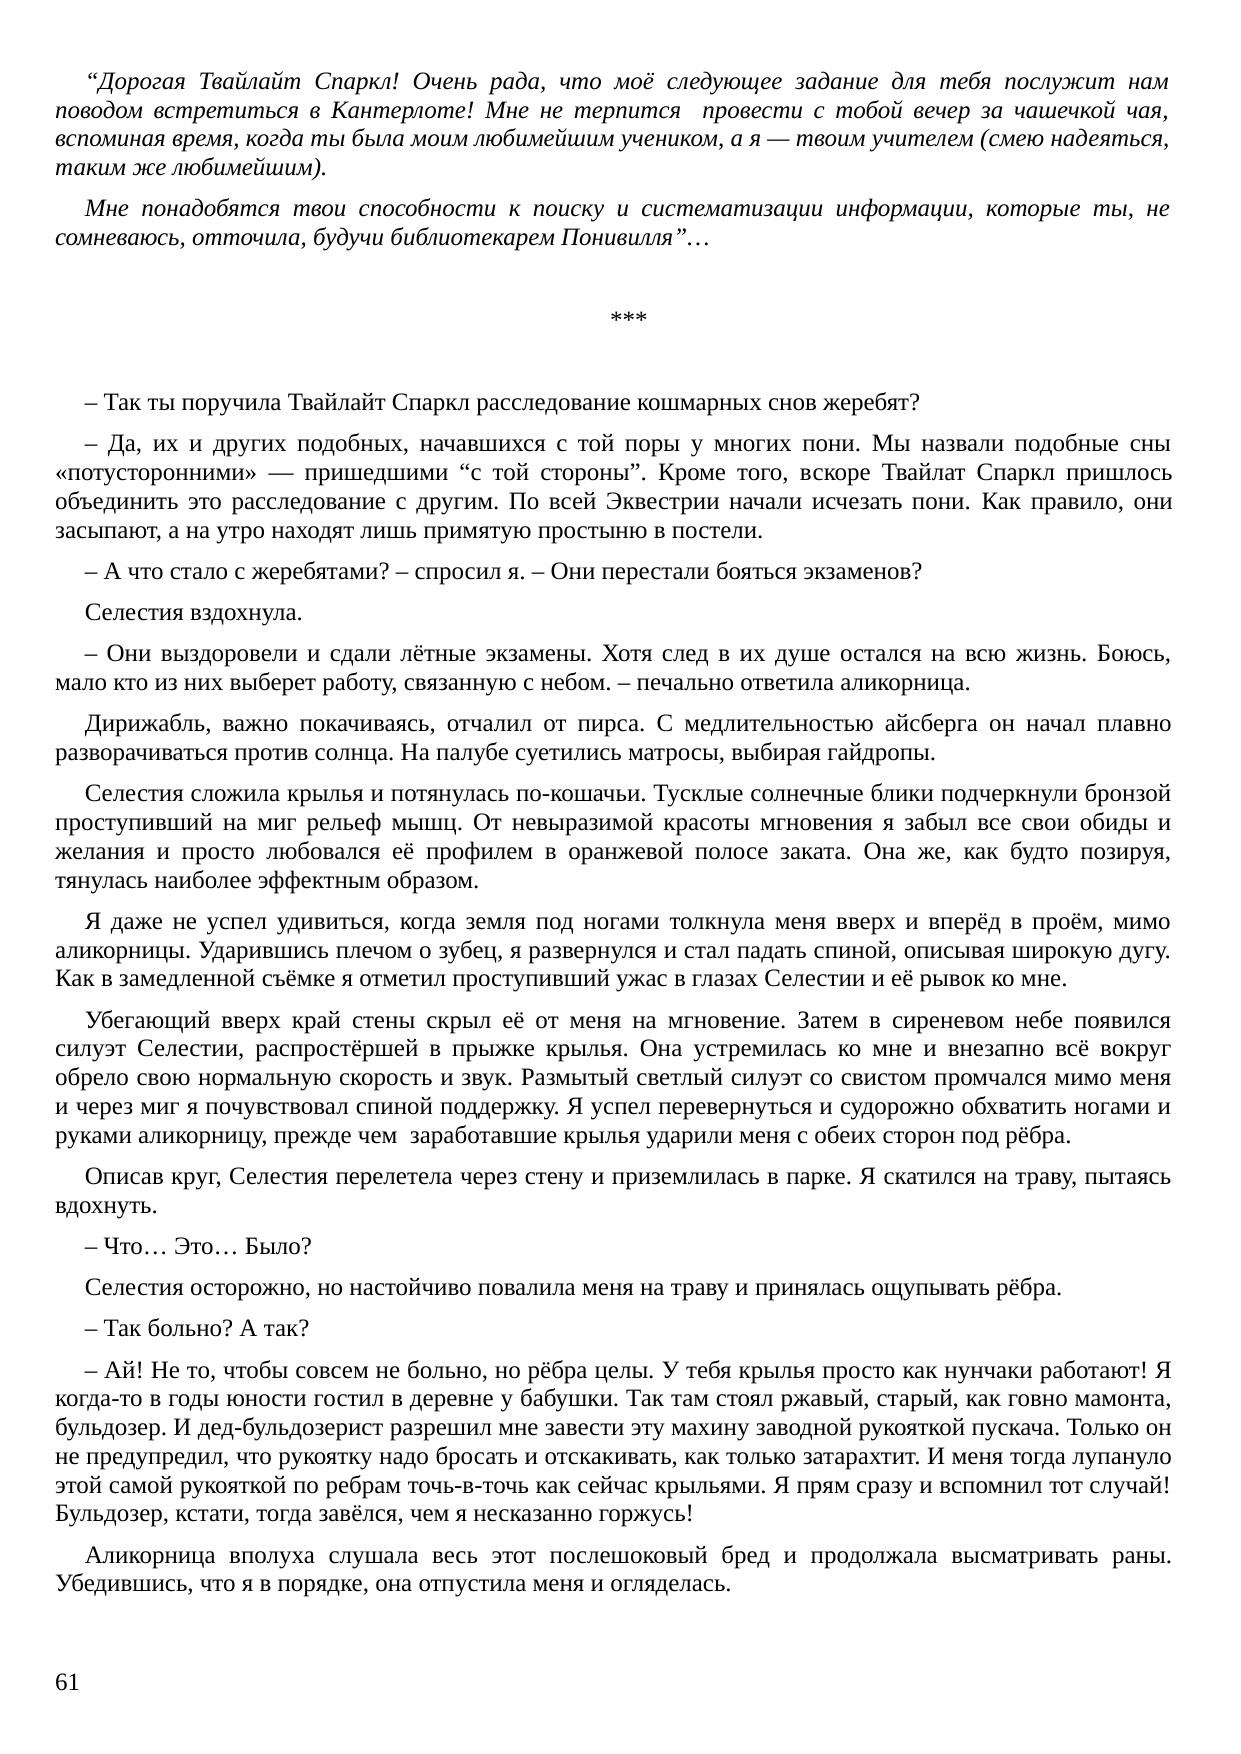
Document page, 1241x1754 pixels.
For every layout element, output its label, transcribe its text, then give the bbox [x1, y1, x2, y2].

text “Дорогая Твайлайт Спаркл! Очень рада, что моё следующее задание для тебя послужит нам поводом встретиться в Кантерлоте! Мне не терпится провести с тобой вечер за чашечкой чая, вспоминая время, когда ты была моим любимейшим учеником, а я — твоим учителем (смею надеяться, таким же любимейшим). [55, 66, 1173, 181]
text – Так ты поручила Твайлайт Спаркл расследование кошмарных снов жеребят? [55, 387, 1173, 416]
text Аликорница вполуха слушала весь этот послешоковый бред и продолжала высматривать раны. Убедившись, что я в порядке, она отпустила меня и огляделась. [55, 1540, 1173, 1597]
text Селестия сложила крылья и потянулась по-кошачьи. Тусклые солнечные блики подчеркнули бронзой проступивший на миг рельеф мышц. От невыразимой красоты мгновения я забыл все свои обиды и желания и просто любовался её профилем в оранжевой полосе заката. Она же, как будто позируя, тянулась наиболее эффектным образом. [55, 778, 1173, 893]
text Дирижабль, важно покачиваясь, отчалил от пирса. С медлительностью айсберга он начал плавно разворачиваться против солнца. На палубе суетились матросы, выбирая гайдропы. [55, 708, 1173, 766]
text Я даже не успел удивиться, когда земля под ногами толкнула меня вверх и вперёд в проём, мимо аликорницы. Ударившись плечом о зубец, я развернулся и стал падать спиной, описывая широкую дугу. Как в замедленной съёмке я отметил проступивший ужас в глазах Селестии и её рывок ко мне. [55, 906, 1173, 992]
text Селестия вздохнула. [55, 597, 1173, 626]
text – Они выздоровели и сдали лётные экзамены. Хотя след в их душе остался на всю жизнь. Боюсь, мало кто из них выберет работу, связанную с небом. – печально ответила аликорница. [55, 638, 1173, 696]
text – А что стало с жеребятами? – спросил я. – Они перестали бояться экзаменов? [55, 556, 1173, 585]
text Мне понадобятся твои способности к поиску и систематизации информации, которые ты, не сомневаюсь, отточила, будучи библиотекарем Понивилля”… [55, 193, 1173, 251]
text *** [55, 305, 1173, 333]
text – Ай! Не то, чтобы совсем не больно, но рёбра целы. У тебя крылья просто как нунчаки работают! Я когда-то в годы юности гостил в деревне у бабушки. Так там стоял ржавый, старый, как говно мамонта, бульдозер. И дед-бульдозерист разрешил мне завести эту махину заводной рукояткой пускача. Только он не предупредил, что рукоятку надо бросать и отскакивать, как только затарахтит. И меня тогда лупануло этой самой рукояткой по ребрам точь-в-точь как сейчас крыльями. Я прям сразу и вспомнил тот случай! Бульдозер, кстати, тогда завёлся, чем я несказанно горжусь! [55, 1355, 1173, 1527]
text Описав круг, Селестия перелетела через стену и приземлилась в парке. Я скатился на траву, пытаясь вдохнуть. [55, 1161, 1173, 1218]
text – Так больно? А так? [55, 1313, 1173, 1342]
text – Что… Это… Было? [55, 1231, 1173, 1260]
text Убегающий вверх край стены скрыл её от меня на мгновение. Затем в сиреневом небе появился силуэт Селестии, распростёршей в прыжке крылья. Она устремилась ко мне и внезапно всё вокруг обрело свою нормальную скорость и звук. Размытый светлый силуэт со свистом промчался мимо меня и через миг я почувствовал спиной поддержку. Я успел перевернуться и судорожно обхватить ногами и руками аликорницу, прежде чем заработавшие крылья ударили меня с обеих сторон под рёбра. [55, 1005, 1173, 1148]
text Селестия осторожно, но настойчиво повалила меня на траву и принялась ощупывать рёбра. [55, 1272, 1173, 1301]
text – Да, их и других подобных, начавшихся с той поры у многих пони. Мы назвали подобные сны «потусторонними» — пришедшими “с той стороны”. Кроме того, вскоре Твайлат Спаркл пришлось объединить это расследование с другим. По всей Эквестрии начали исчезать пони. Как правило, они засыпают, а на утро находят лишь примятую простыню в постели. [55, 428, 1173, 543]
